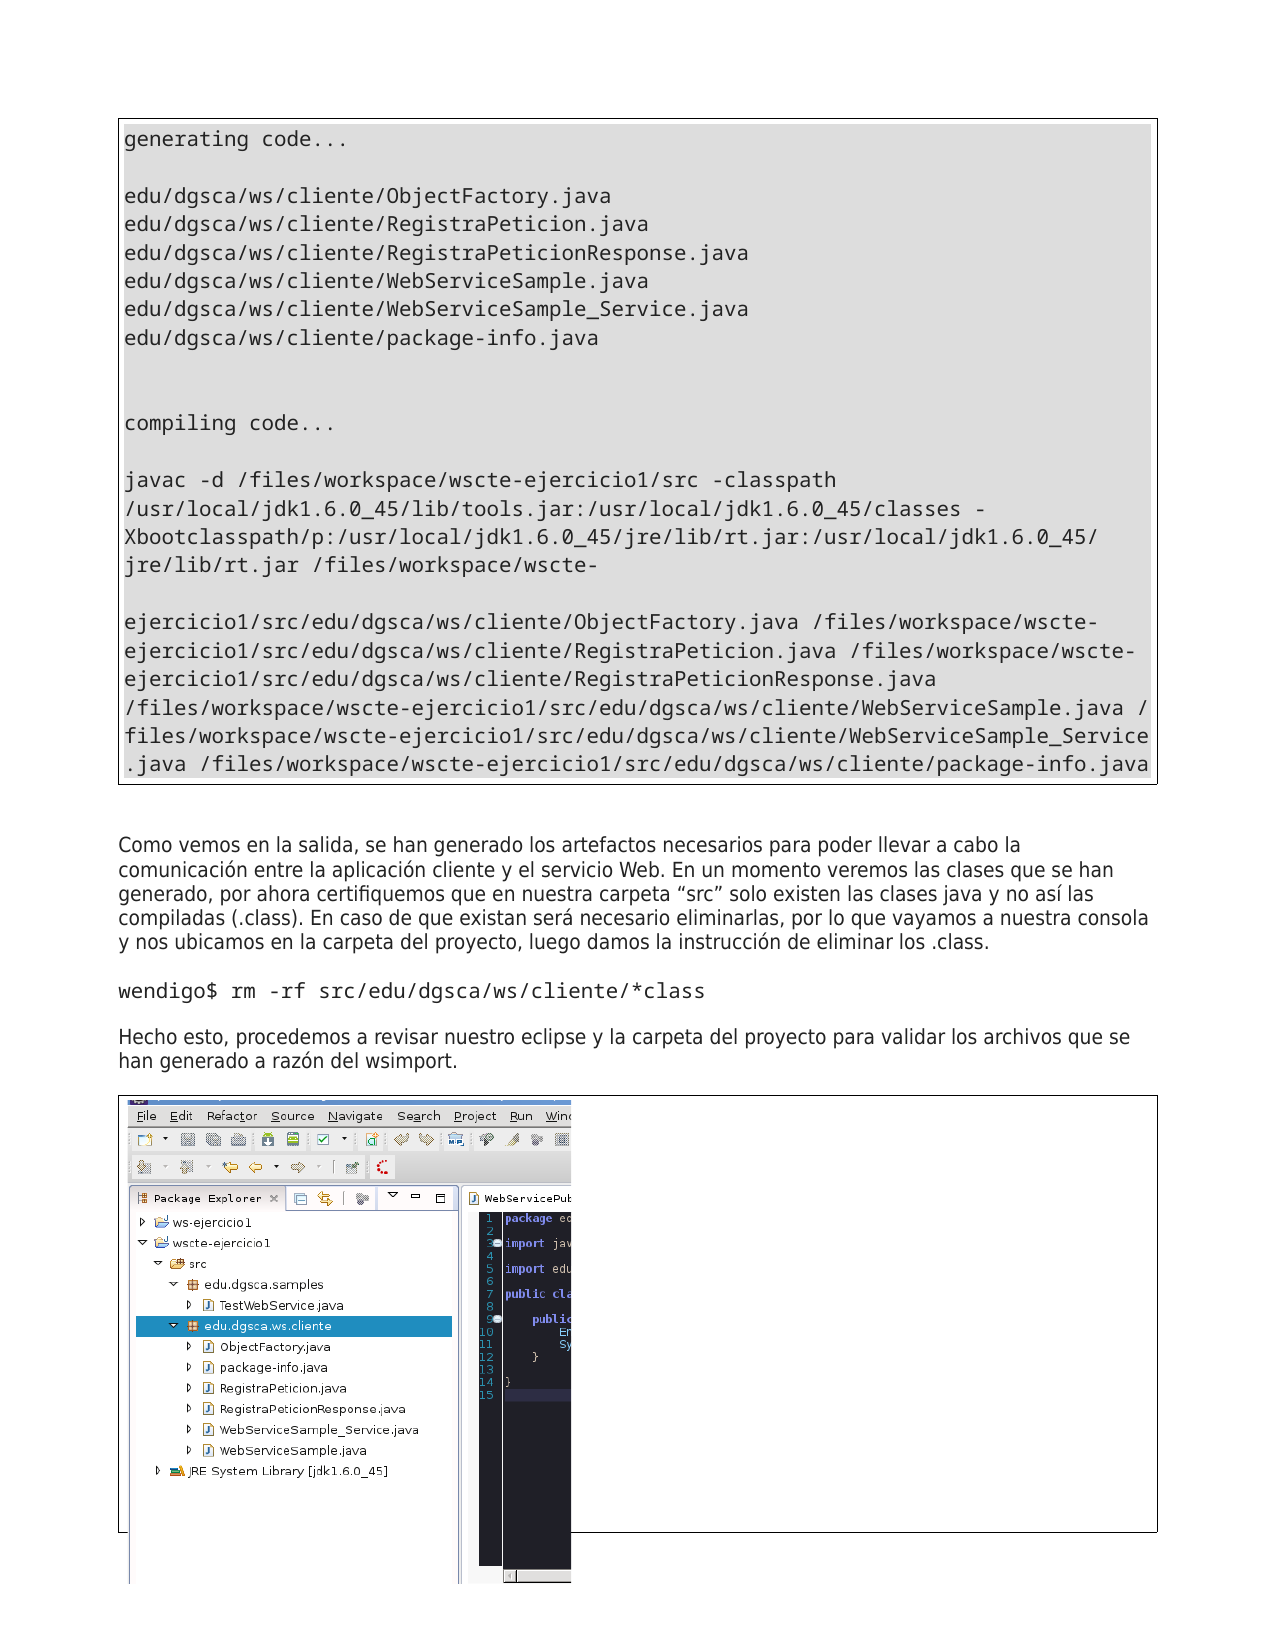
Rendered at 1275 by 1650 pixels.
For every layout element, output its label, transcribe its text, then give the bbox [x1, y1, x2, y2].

table_header [119, 1096, 1157, 1532]
picture [127, 1100, 572, 1584]
text Hecho esto, procedemos a revisar nuestro eclipse y la carpeta del proyecto para validar los archivos que se han generado a razón del wsimport. [118, 1025, 1157, 1074]
text Como vemos en la salida, se han generado los artefactos necesarios para poder llevar a cabo la comunicación entre la aplicación cliente y el servicio Web. En un momento veremos las clases que se han generado, por ahora certifiquemos que en nuestra carpeta “src” solo existen las clases java y no así las compiladas (.class). En caso de que existan será necesario eliminarlas, por lo que vayamos a nuestra consola y nos ubicamos en la carpeta del proyecto, luego damos la instrucción de eliminar los .class. [118, 833, 1157, 955]
table_header generating code... edu/dgsca/ws/cliente/ObjectFactory.java edu/dgsca/ws/cliente/RegistraPeticion.java edu/dgsca/ws/cliente/RegistraPeticionResponse.java edu/dgsca/ws/cliente/WebServiceSample.java edu/dgsca/ws/cliente/WebServiceSample_Service.java edu/dgsca/ws/cliente/package-info.java compiling code... javac -d /files/workspace/wscte-ejercicio1/src -classpath /usr/local/jdk1.6.0_45/lib/tools.jar:/usr/local/jdk1.6.0_45/classes -Xbootclasspath/p:/usr/local/jdk1.6.0_45/jre/lib/rt.jar:/usr/local/jdk1.6.0_45/jre/lib/rt.jar /files/workspace/wscte- ejercicio1/src/edu/dgsca/ws/cliente/ObjectFactory.java /files/workspace/wscte-ejercicio1/src/edu/dgsca/ws/cliente/RegistraPeticion.java /files/workspace/wscte-ejercicio1/src/edu/dgsca/ws/cliente/RegistraPeticionResponse.java /files/workspace/wscte-ejercicio1/src/edu/dgsca/ws/cliente/WebServiceSample.java /files/workspace/wscte-ejercicio1/src/edu/dgsca/ws/cliente/WebServiceSample_Service.java /files/workspace/wscte-ejercicio1/src/edu/dgsca/ws/cliente/package-info.java [119, 119, 1157, 784]
text wendigo$ rm -rf src/edu/dgsca/ws/cliente/*class [118, 976, 1157, 1004]
